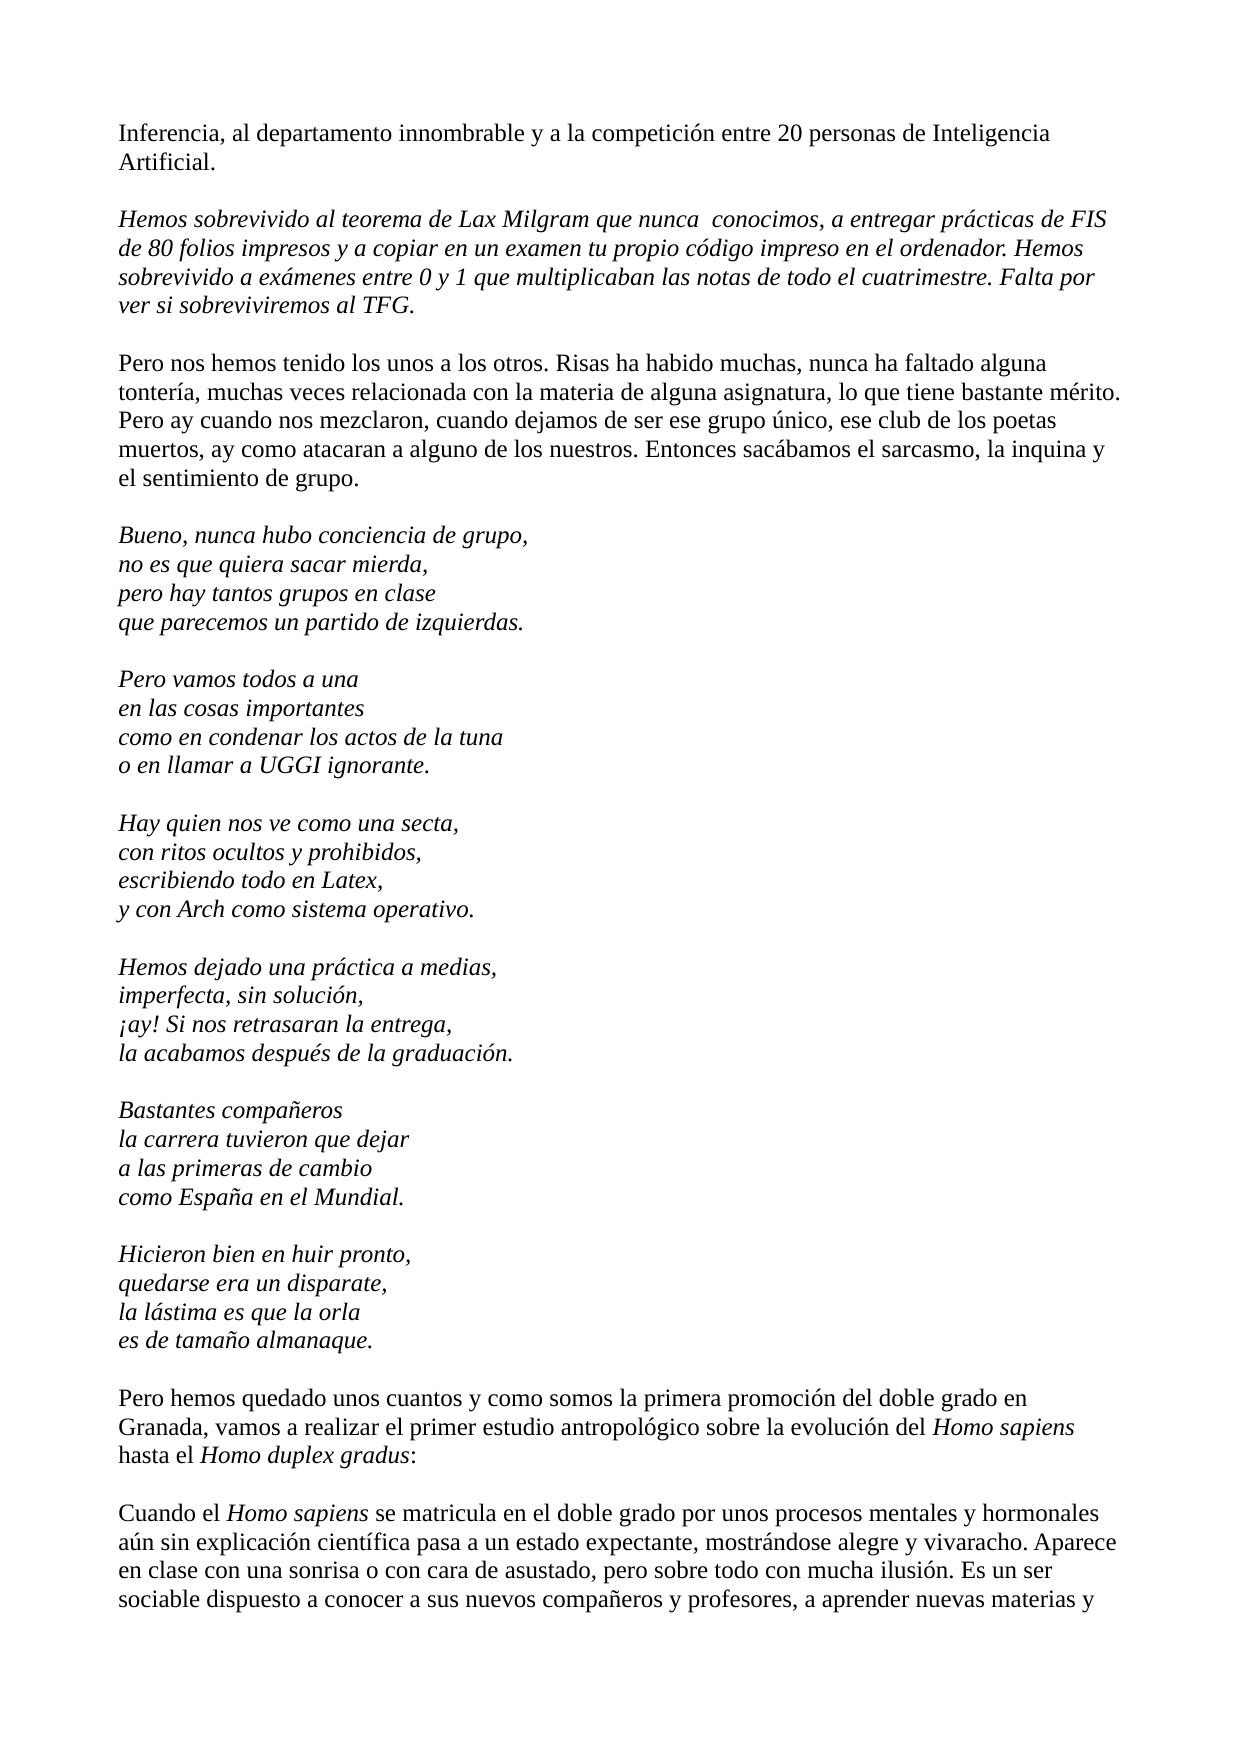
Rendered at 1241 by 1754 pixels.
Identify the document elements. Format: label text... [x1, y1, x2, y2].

text ¡ay! Si nos retrasaran la entrega, [118, 1009, 1122, 1038]
text en las cosas importantes [118, 693, 1122, 722]
text la acabamos después de la graduación. [118, 1038, 1122, 1067]
text imperfecta, sin solución, [118, 981, 1122, 1009]
text que parecemos un partido de izquierdas. [118, 607, 1122, 636]
text Pero nos hemos tenido los unos a los otros. Risas ha habido muchas, nunca ha faltado alguna tontería, muchas veces relacionada con la materia de alguna asignatura, lo que tiene bastante mérito. Pero ay cuando nos mezclaron, cuando dejamos de ser ese grupo único, ese club de los poetas muertos, ay como atacaran a alguno de los nuestros. Entonces sacábamos el sarcasmo, la inquina y el sentimiento de grupo. [118, 348, 1122, 492]
text la lástima es que la orla [118, 1297, 1122, 1326]
text escribiendo todo en Latex, [118, 866, 1122, 894]
text Bueno, nunca hubo conciencia de grupo, [118, 521, 1122, 549]
text a las primeras de cambio [118, 1153, 1122, 1182]
text pero hay tantos grupos en clase [118, 578, 1122, 607]
text como España en el Mundial. [118, 1182, 1122, 1211]
text con ritos ocultos y prohibidos, [118, 837, 1122, 866]
text Hemos sobrevivido al teorema de Lax Milgram que nunca conocimos, a entregar prácticas de FIS de 80 folios impresos y a copiar en un examen tu propio código impreso en el ordenador. Hemos sobrevivido a exámenes entre 0 y 1 que multiplicaban las notas de todo el cuatrimestre. Falta por ver si sobreviviremos al TFG. [118, 204, 1122, 319]
text Hemos dejado una práctica a medias, [118, 952, 1122, 981]
text Bastantes compañeros [118, 1096, 1122, 1124]
text quedarse era un disparate, [118, 1268, 1122, 1297]
text Pero hemos quedado unos cuantos y como somos la primera promoción del doble grado en Granada, vamos a realizar el primer estudio antropológico sobre la evolución del Homo sapiens hasta el Homo duplex gradus: [118, 1383, 1122, 1469]
text como en condenar los actos de la tuna [118, 722, 1122, 751]
text Pero vamos todos a una [118, 664, 1122, 693]
text y con Arch como sistema operativo. [118, 894, 1122, 923]
text Inferencia, al departamento innombrable y a la competición entre 20 personas de Inteligencia Artificial. [118, 118, 1122, 176]
text no es que quiera sacar mierda, [118, 549, 1122, 578]
text Cuando el Homo sapiens se matricula en el doble grado por unos procesos mentales y hormonales aún sin explicación científica pasa a un estado expectante, mostrándose alegre y vivaracho. Aparece en clase con una sonrisa o con cara de asustado, pero sobre todo con mucha ilusión. Es un ser sociable dispuesto a conocer a sus nuevos compañeros y profesores, a aprender nuevas materias y [118, 1498, 1122, 1613]
text es de tamaño almanaque. [118, 1326, 1122, 1354]
text Hicieron bien en huir pronto, [118, 1239, 1122, 1268]
text la carrera tuvieron que dejar [118, 1124, 1122, 1153]
text Hay quien nos ve como una secta, [118, 808, 1122, 837]
text o en llamar a UGGI ignorante. [118, 751, 1122, 779]
